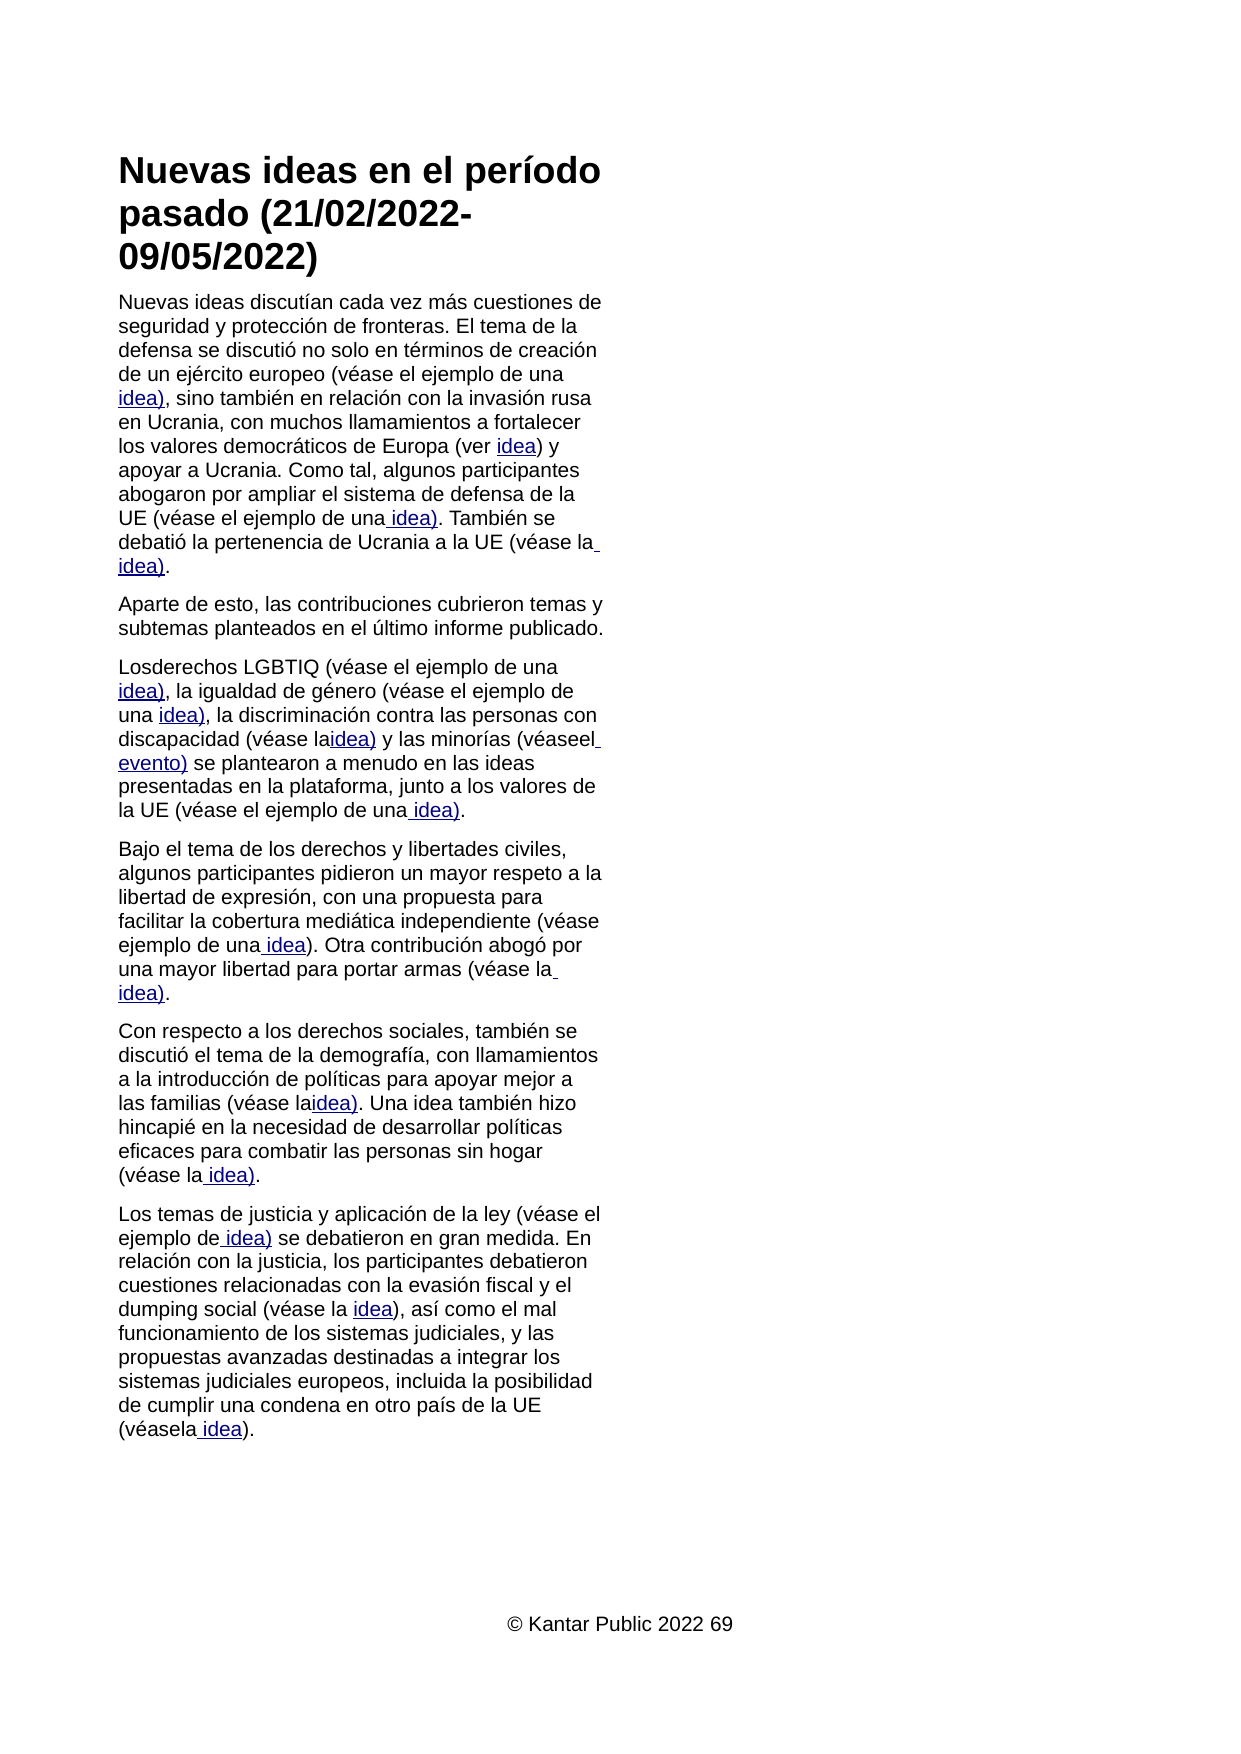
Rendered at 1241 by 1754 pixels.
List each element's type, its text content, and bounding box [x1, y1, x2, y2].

text Con respecto a los derechos sociales, también se discutió el tema de la demografía, con llamamientos a la introducción de políticas para apoyar mejor a las familias (véase laidea). Una idea también hizo hincapié en la necesidad de desarrollar políticas eficaces para combatir las personas sin hogar (véase la idea). [118, 1019, 605, 1187]
text Losderechos LGBTIQ (véase el ejemplo de una idea), la igualdad de género (véase el ejemplo de una idea), la discriminación contra las personas con discapacidad (véase laidea) y las minorías (véaseel evento) se plantearon a menudo en las ideas presentadas en la plataforma, junto a los valores de la UE (véase el ejemplo de una idea). [118, 654, 605, 822]
text Bajo el tema de los derechos y libertades civiles, algunos participantes pidieron un mayor respeto a la libertad de expresión, con una propuesta para facilitar la cobertura mediática independiente (véase ejemplo de una idea). Otra contribución abogó por una mayor libertad para portar armas (véase la idea). [118, 837, 605, 1004]
subtitle Nuevas ideas en el período pasado (21/02/2022-09/05/2022) [118, 148, 605, 277]
text Nuevas ideas discutían cada vez más cuestiones de seguridad y protección de fronteras. El tema de la defensa se discutió no solo en términos de creación de un ejército europeo (véase el ejemplo de una idea), sino también en relación con la invasión rusa en Ucrania, con muchos llamamientos a fortalecer los valores democráticos de Europa (ver idea) y apoyar a Ucrania. Como tal, algunos participantes abogaron por ampliar el sistema de defensa de la UE (véase el ejemplo de una idea). También se debatió la pertenencia de Ucrania a la UE (véase la idea). [118, 290, 605, 577]
text Aparte de esto, las contribuciones cubrieron temas y subtemas planteados en el último informe publicado. [118, 592, 605, 640]
text Los temas de justicia y aplicación de la ley (véase el ejemplo de idea) se debatieron en gran medida. En relación con la justicia, los participantes debatieron cuestiones relacionadas con la evasión fiscal y el dumping social (véase la idea), así como el mal funcionamiento de los sistemas judiciales, y las propuestas avanzadas destinadas a integrar los sistemas judiciales europeos, incluida la posibilidad de cumplir una condena en otro país de la UE (véasela idea). [118, 1201, 605, 1441]
